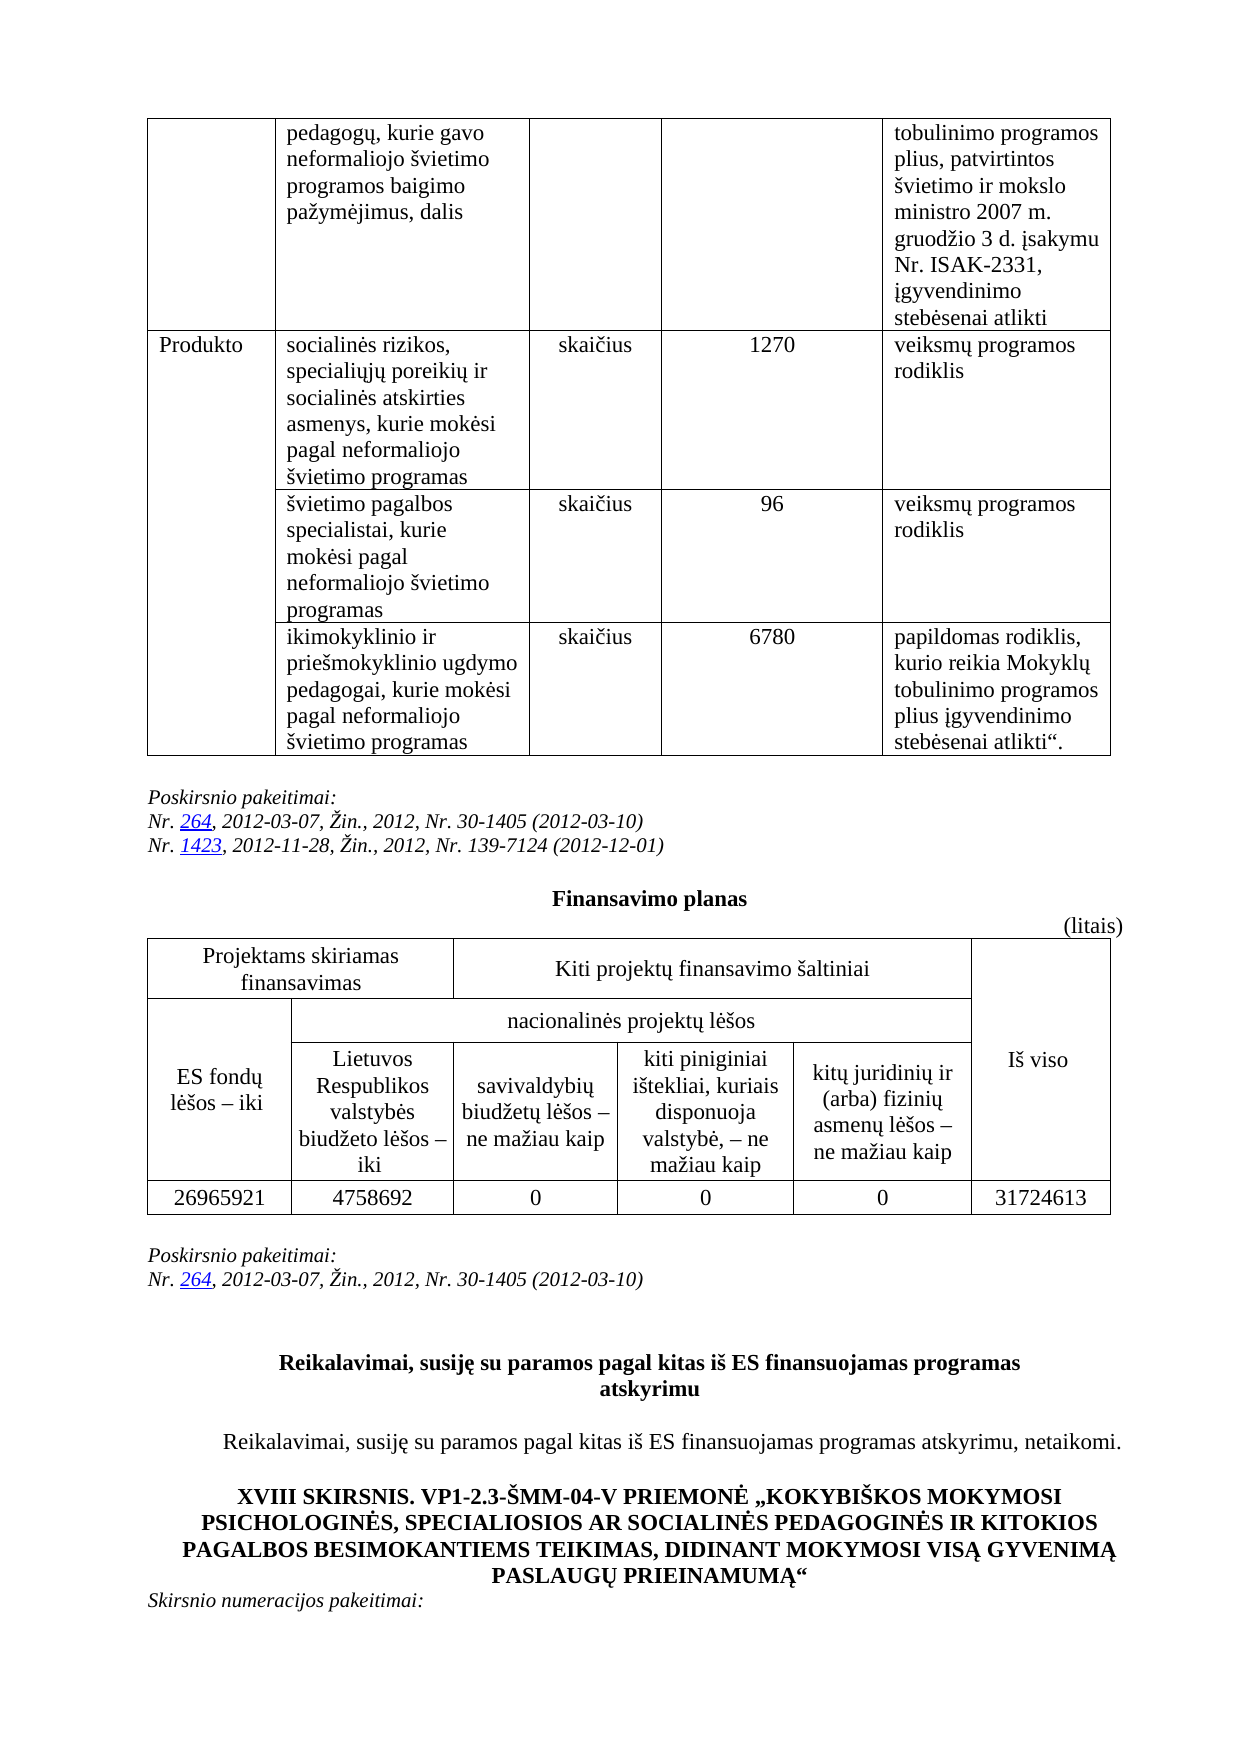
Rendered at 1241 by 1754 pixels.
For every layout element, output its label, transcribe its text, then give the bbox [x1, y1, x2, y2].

table_cell savivaldybių biudžetų lėšos – ne mažiau kaip [454, 1043, 617, 1180]
table_cell ikimokyklinio ir priešmokyklinio ugdymo pedagogai, kurie mokėsi pagal neformaliojo švietimo programas [276, 623, 529, 755]
table_header Iš viso [972, 939, 1110, 1180]
text Nr. 264, 2012-03-07, Žin., 2012, Nr. 30-1405 (2012-03-10) [148, 1267, 1152, 1291]
table_cell 0 [794, 1181, 971, 1213]
table_cell tobulinimo programos plius, patvirtintos švietimo ir mokslo ministro 2007 m. gruodžio 3 d. įsakymu Nr. ISAK-2331, įgyvendinimo stebėsenai atlikti [883, 119, 1110, 330]
table_cell kitų juridinių ir (arba) fizinių asmenų lėšos – ne mažiau kaip [794, 1043, 971, 1180]
table_cell [148, 119, 275, 330]
table_cell 31724613 [972, 1181, 1110, 1213]
table_cell socialinės rizikos, specialiųjų poreikių ir socialinės atskirties asmenys, kurie mokėsi pagal neformaliojo švietimo programas [276, 331, 529, 489]
table_cell [530, 119, 661, 330]
table_cell ES fondų lėšos – iki [148, 999, 291, 1180]
text (litais) [148, 912, 1152, 938]
table_cell Lietuvos Respublikos valstybės biudžeto lėšos – iki [292, 1043, 453, 1180]
text Nr. 1423, 2012-11-28, Žin., 2012, Nr. 139-7124 (2012-12-01) [148, 833, 1152, 857]
table_cell nacionalinės projektų lėšos [292, 999, 971, 1042]
table_cell pedagogų, kurie gavo neformaliojo švietimo programos baigimo pažymėjimus, dalis [276, 119, 529, 330]
table_cell skaičius [530, 490, 661, 622]
table_header Projektams skiriamas finansavimas [148, 939, 453, 998]
text Finansavimo planas [148, 886, 1152, 912]
table_cell 96 [662, 490, 882, 622]
table_cell kiti piniginiai ištekliai, kuriais disponuoja valstybė, – ne mažiau kaip [618, 1043, 793, 1180]
text Poskirsnio pakeitimai: [148, 784, 1152, 809]
table_cell skaičius [530, 331, 661, 489]
table_cell 1270 [662, 331, 882, 489]
table_cell veiksmų programos rodiklis [883, 490, 1110, 622]
text Reikalavimai, susiję su paramos pagal kitas iš ES finansuojamas programas atskyrimu, netaikomi. [148, 1428, 1152, 1454]
table_cell papildomas rodiklis, kurio reikia Mokyklų tobulinimo programos plius įgyvendinimo stebėsenai atlikti“. [883, 623, 1110, 755]
table_cell švietimo pagalbos specialistai, kurie mokėsi pagal neformaliojo švietimo programas [276, 490, 529, 622]
table_header Kiti projektų finansavimo šaltiniai [454, 939, 971, 998]
table_cell 0 [618, 1181, 793, 1213]
text Nr. 264, 2012-03-07, Žin., 2012, Nr. 30-1405 (2012-03-10) [148, 809, 1152, 833]
text XVIII SKIRSNIS. VP1-2.3-ŠMM-04-V PRIEMONĖ „KOKYBIŠKOS MOKYMOSI PSICHOLOGINĖS, SPECIALIOSIOS AR SOCIALINĖS PEDAGOGINĖS IR KITOKIOS PAGALBOS BESIMOKANTIEMS TEIKIMAS, DIDINANT MOKYMOSI VISĄ GYVENIMĄ PASLAUGŲ PRIEINAMUMĄ“ [148, 1483, 1152, 1588]
text Reikalavimai, susiję su paramos pagal kitas iš ES finansuojamas programas atskyrimu [148, 1349, 1152, 1402]
table_cell 26965921 [148, 1181, 291, 1213]
text Poskirsnio pakeitimai: [148, 1243, 1152, 1267]
table_cell 6780 [662, 623, 882, 755]
table_cell 0 [454, 1181, 617, 1213]
text Skirsnio numeracijos pakeitimai: [148, 1588, 1152, 1612]
table_cell [662, 119, 882, 330]
table_cell 4758692 [292, 1181, 453, 1213]
table_cell Produkto [148, 331, 275, 755]
table_cell veiksmų programos rodiklis [883, 331, 1110, 489]
table_cell skaičius [530, 623, 661, 755]
